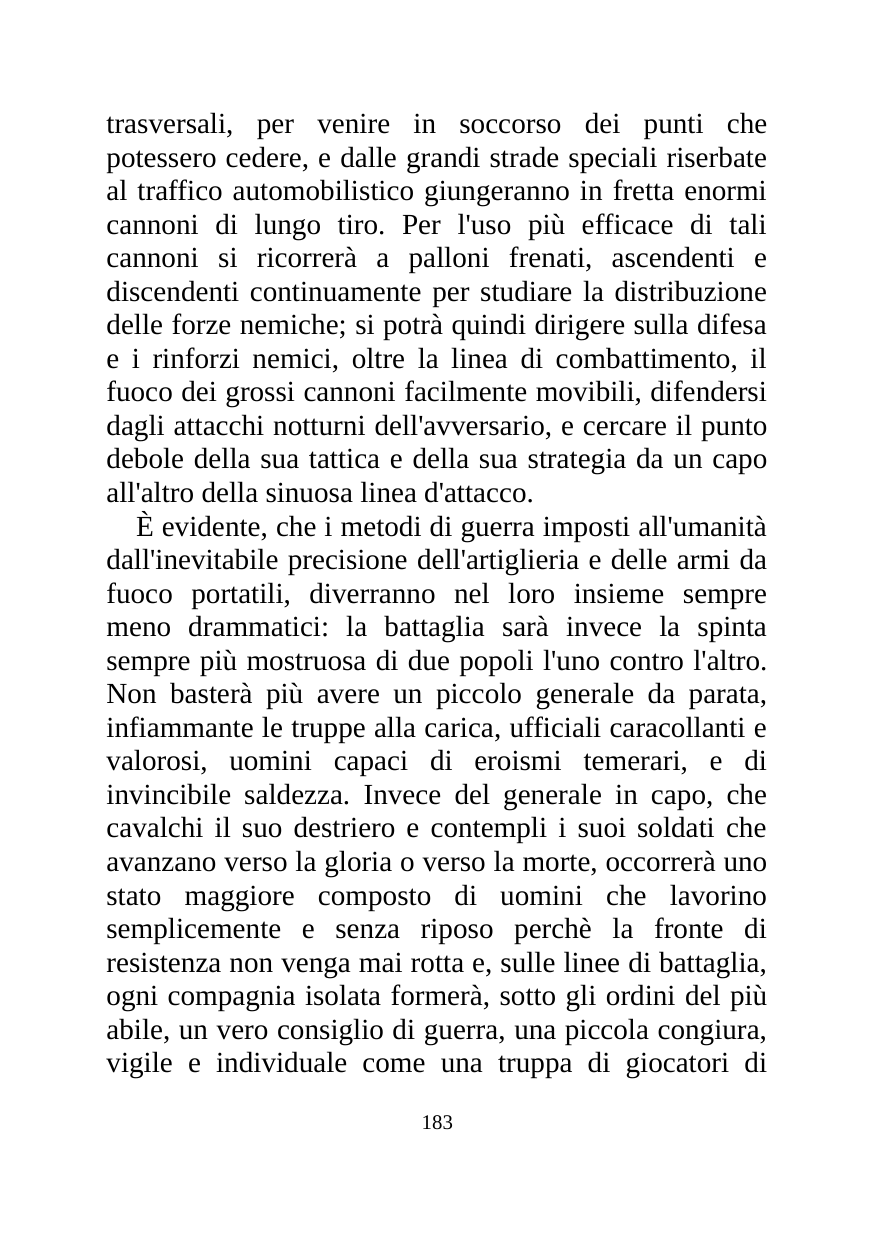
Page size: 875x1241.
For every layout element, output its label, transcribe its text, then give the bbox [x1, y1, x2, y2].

text trasversali, per venire in soccorso dei punti che potessero cedere, e dalle grandi strade speciali riserbate al traffico automobilistico giungeranno in fretta enormi cannoni di lungo tiro. Per l'uso più efficace di tali cannoni si ricorrerà a palloni frenati, ascendenti e discendenti continuamente per studiare la distribuzione delle forze nemiche; si potrà quindi dirigere sulla difesa e i rinforzi nemici, oltre la linea di combattimento, il fuoco dei grossi cannoni facilmente movibili, difendersi dagli attacchi notturni dell'avversario, e cercare il punto debole della sua tattica e della sua strategia da un capo all'altro della sinuosa linea d'attacco. [106, 106, 768, 509]
text È evidente, che i metodi di guerra imposti all'umanità dall'inevitabile precisione dell'artiglieria e delle armi da fuoco portatili, diverranno nel loro insieme sempre meno drammatici: la battaglia sarà invece la spinta sempre più mostruosa di due popoli l'uno contro l'altro. Non basterà più avere un piccolo generale da parata, infiammante le truppe alla carica, ufficiali caracollanti e valorosi, uomini capaci di eroismi temerari, e di invincibile saldezza. Invece del generale in capo, che cavalchi il suo destriero e contempli i suoi soldati che avanzano verso la gloria o verso la morte, occorrerà uno stato maggiore composto di uomini che lavorino semplicemente e senza riposo perchè la fronte di resistenza non venga mai rotta e, sulle linee di battaglia, ogni compagnia isolata formerà, sotto gli ordini del più abile, un vero consiglio di guerra, una piccola congiura, vigile e individuale come una truppa di giocatori di [106, 509, 768, 1079]
